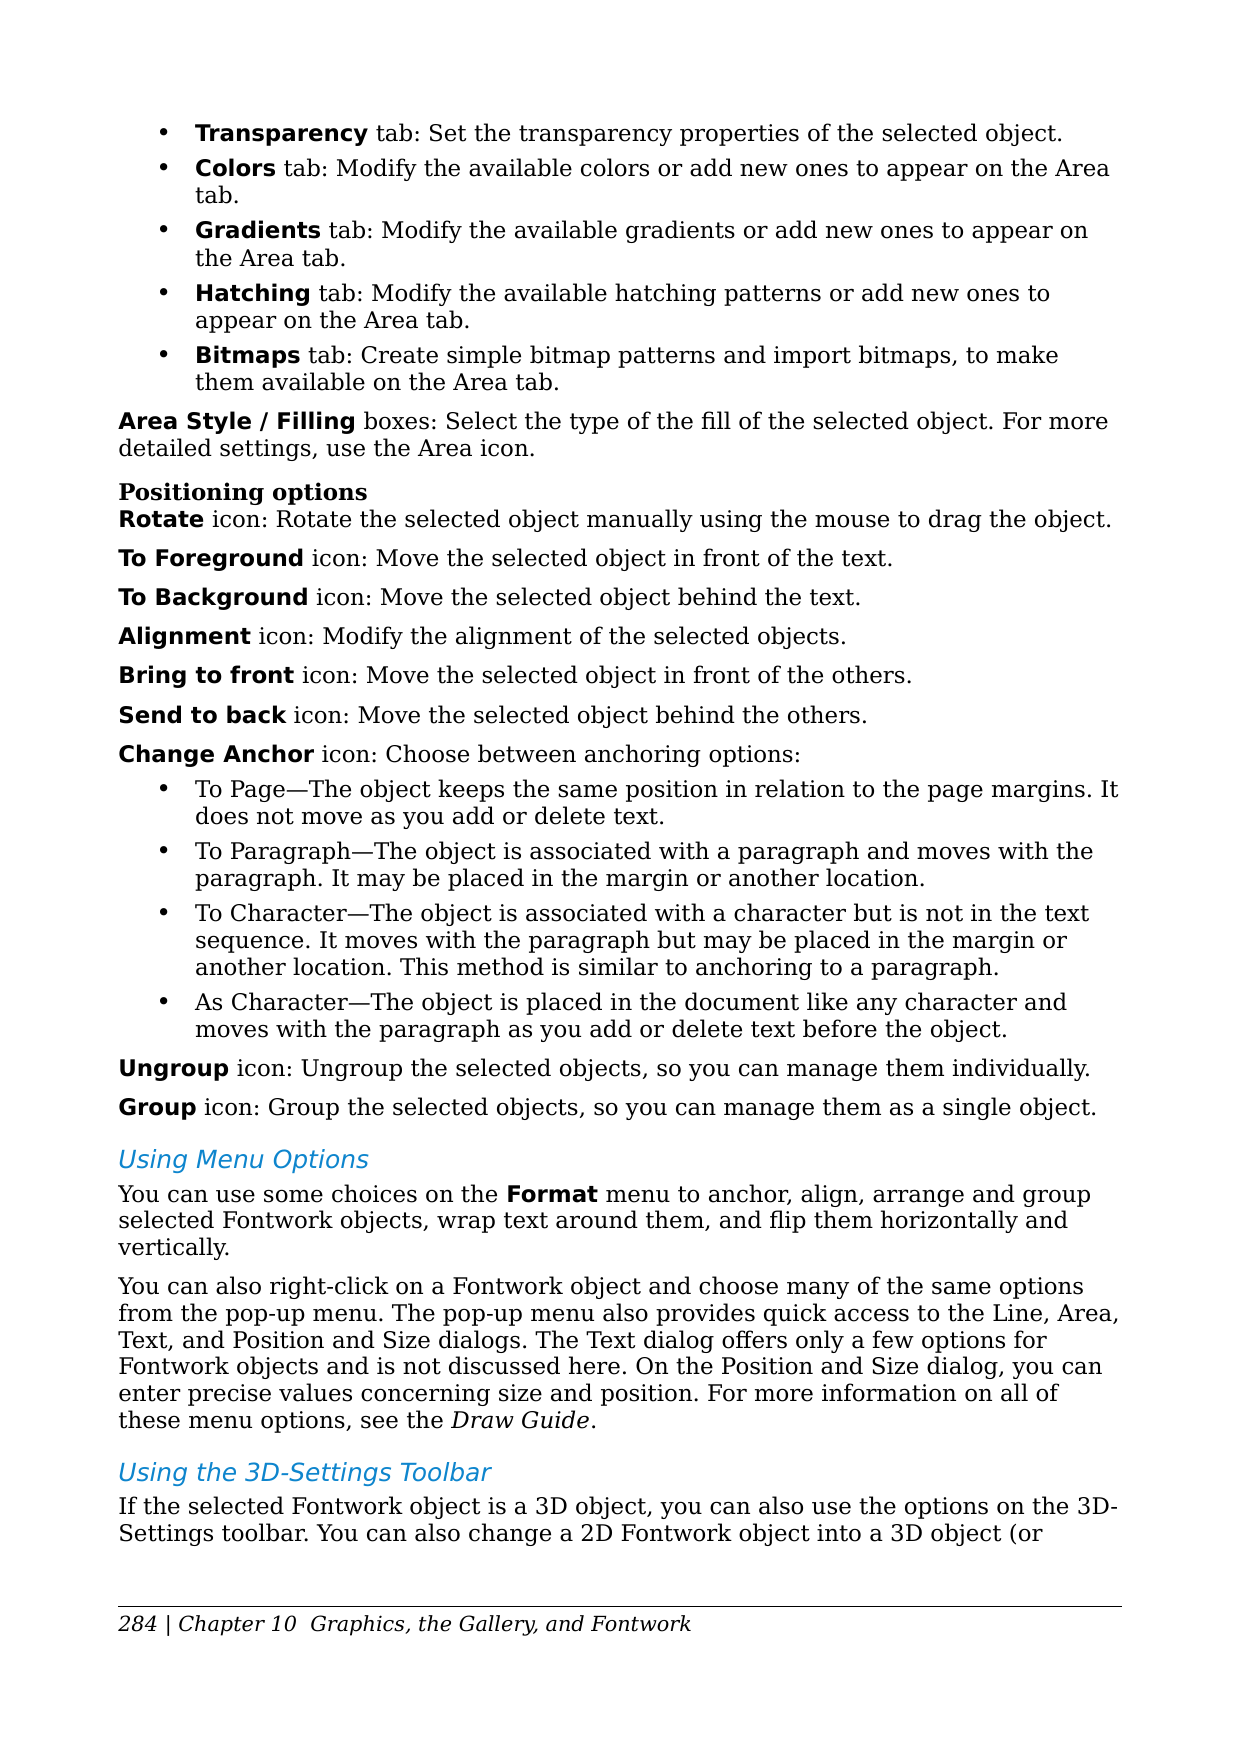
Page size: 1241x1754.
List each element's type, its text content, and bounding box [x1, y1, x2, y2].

subtitle Using Menu Options [118, 1145, 1122, 1174]
text Rotate icon: Rotate the selected object manually using the mouse to drag the object. [118, 506, 1122, 533]
list Gradients tab: Modify the available gradients or add new ones to appear on the Area tab. [156, 216, 1122, 271]
text Send to back icon: Move the selected object behind the others. [118, 702, 1122, 728]
text Positioning options [118, 479, 1122, 506]
text You can also right-click on a Fontwork object and choose many of the same options from the pop-up menu. The pop-up menu also provides quick access to the Line, Area, Text, and Position and Size dialogs. The Text dialog offers only a few options for Fontwork objects and is not discussed here. On the Position and Size dialog, you can enter precise values concerning size and position. For more information on all of these menu options, see the Draw Guide. [118, 1273, 1122, 1433]
text To Background icon: Move the selected object behind the text. [118, 584, 1122, 611]
list To Character—The object is associated with a character but is not in the text sequence. It moves with the paragraph but may be placed in the margin or another location. This method is similar to anchoring to a paragraph. [156, 898, 1122, 981]
list To Paragraph—The object is associated with a paragraph and moves with the paragraph. It may be placed in the margin or another location. [156, 836, 1122, 892]
list Change Anchor icon: Choose between anchoring options: [118, 741, 1122, 768]
list Colors tab: Modify the available colors or add new ones to appear on the Area tab. [156, 153, 1122, 209]
text You can use some choices on the Format menu to anchor, align, arrange and group selected Fontwork objects, wrap text around them, and flip them horizontally and vertically. [118, 1181, 1122, 1261]
list Hatching tab: Modify the available hatching patterns or add new ones to appear on the Area tab. [156, 278, 1122, 333]
text Area Style / Filling boxes: Select the type of the fill of the selected object. For more detailed settings, use the Area icon. [118, 408, 1122, 461]
subtitle Using the 3D-Settings Toolbar [118, 1458, 1122, 1487]
text If the selected Fontwork object is a 3D object, you can also use the options on the 3D-Settings toolbar. You can also change a 2D Fontwork object into a 3D object (or [118, 1493, 1122, 1547]
list Bitmaps tab: Create simple bitmap patterns and import bitmaps, to make them available on the Area tab. [156, 340, 1122, 396]
text Alignment icon: Modify the alignment of the selected objects. [118, 623, 1122, 650]
text Ungroup icon: Ungroup the selected objects, so you can manage them individually. [118, 1055, 1122, 1082]
list As Character—The object is placed in the document like any character and moves with the paragraph as you add or delete text before the object. [156, 987, 1122, 1043]
text Group icon: Group the selected objects, so you can manage them as a single object. [118, 1094, 1122, 1121]
text Bring to front icon: Move the selected object in front of the others. [118, 663, 1122, 689]
list Transparency tab: Set the transparency properties of the selected object. [156, 118, 1122, 147]
list To Page—The object keeps the same position in relation to the page margins. It does not move as you add or delete text. [156, 774, 1122, 830]
text To Foreground icon: Move the selected object in front of the text. [118, 545, 1122, 572]
